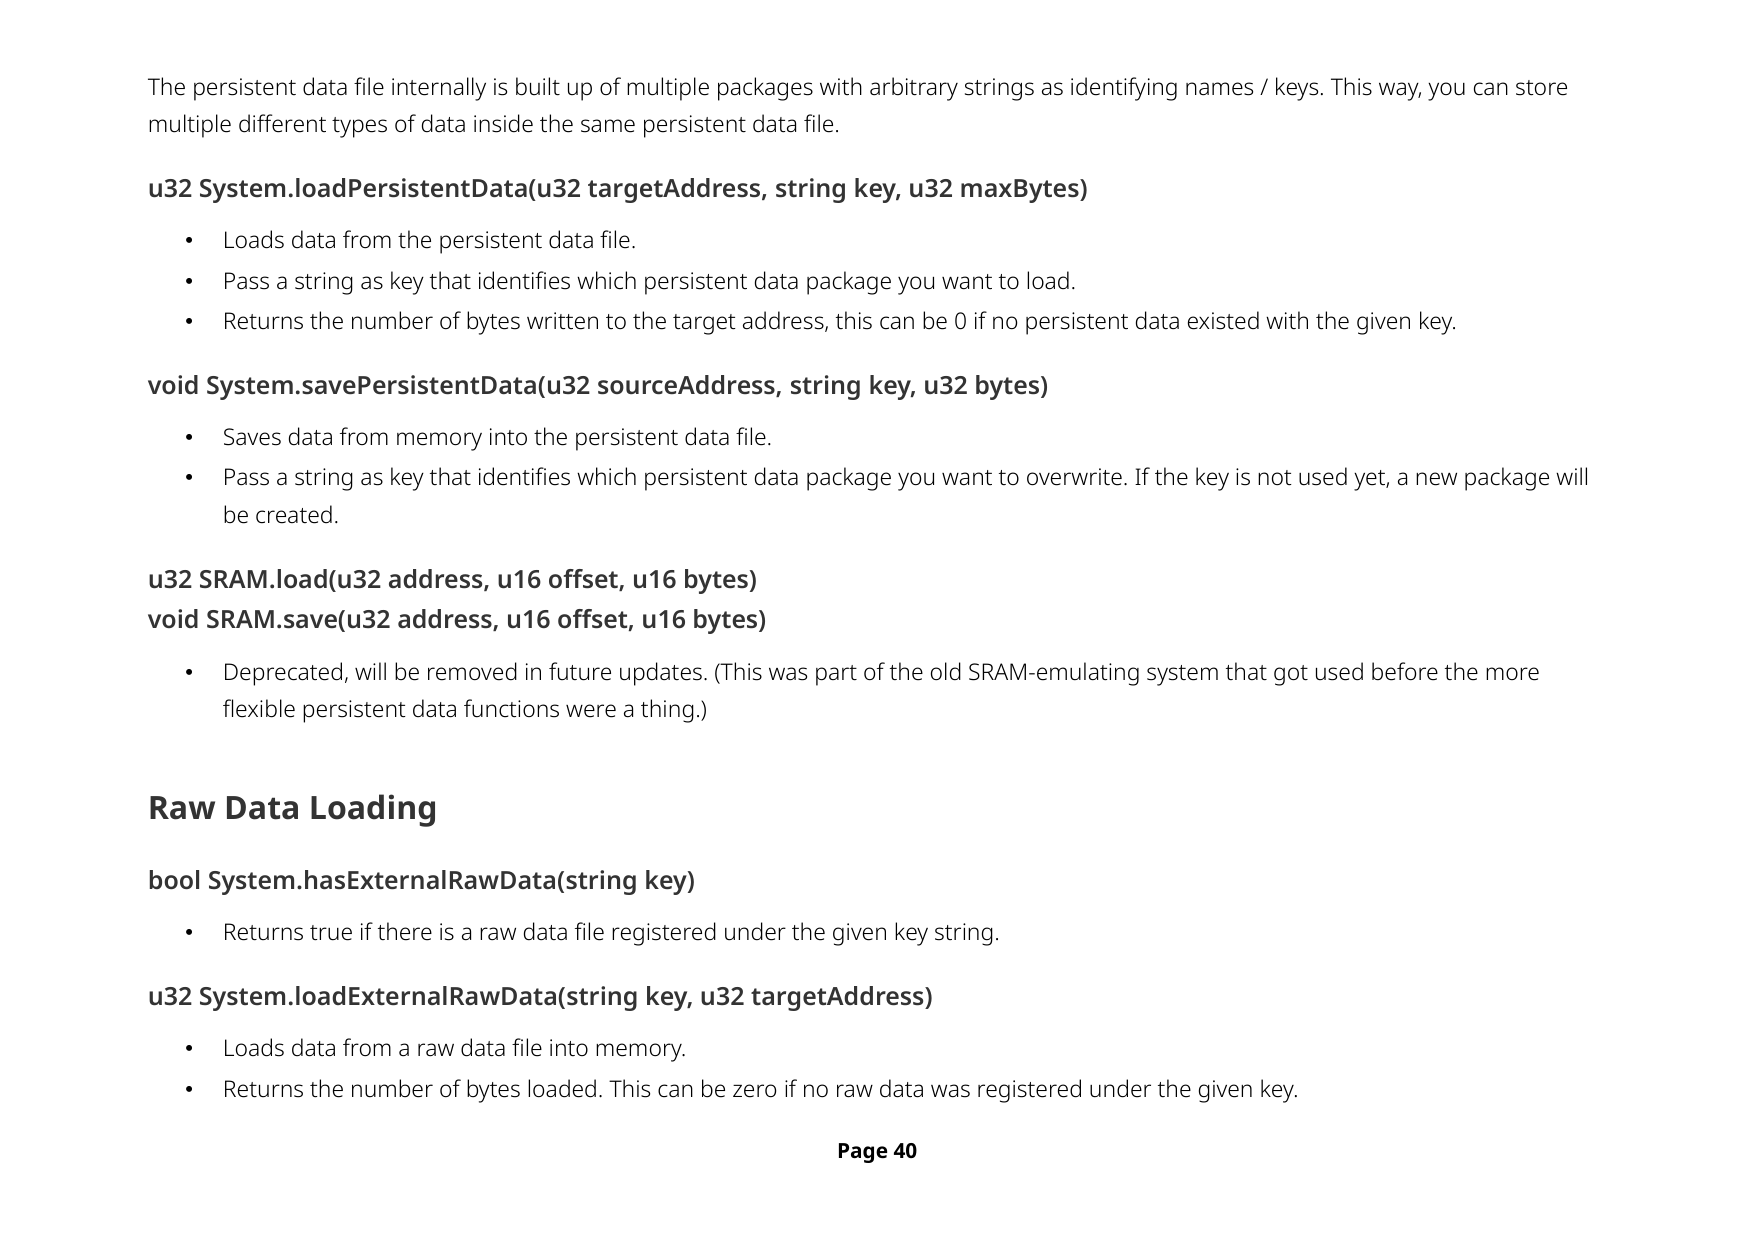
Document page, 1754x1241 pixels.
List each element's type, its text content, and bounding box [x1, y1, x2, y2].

subtitle void System.savePersistentData(u32 sourceAddress, string key, u32 bytes) [148, 367, 1606, 402]
list Loads data from the persistent data file. [185, 224, 1606, 255]
subtitle u32 System.loadExternalRawData(string key, u32 targetAddress) [148, 979, 1606, 1013]
list Loads data from a raw data file into memory. [185, 1032, 1606, 1063]
list Returns the number of bytes loaded. This can be zero if no raw data was registered under the given key. [185, 1072, 1606, 1104]
subtitle u32 System.loadPersistentData(u32 targetAddress, string key, u32 maxBytes) [148, 171, 1606, 205]
list Returns the number of bytes written to the target address, this can be 0 if no persistent data existed with the given key. [185, 305, 1606, 336]
list Saves data from memory into the persistent data file. [185, 421, 1606, 452]
subtitle Raw Data Loading [148, 785, 1606, 829]
subtitle bool System.hasExternalRawData(string key) [148, 863, 1606, 897]
list Pass a string as key that identifies which persistent data package you want to load. [185, 264, 1606, 296]
list Pass a string as key that identifies which persistent data package you want to overwrite. If the key is not used yet, a new package will be created. [185, 461, 1606, 530]
subtitle u32 SRAM.load(u32 address, u16 offset, u16 bytes) void SRAM.save(u32 address, u16 offset, u16 bytes) [148, 561, 1606, 636]
list Deprecated, will be removed in future updates. (This was part of the old SRAM-emulating system that got used before the more flexible persistent data functions were a thing.) [185, 655, 1606, 724]
text The persistent data file internally is built up of multiple packages with arbitrary strings as identifying names / keys. This way, you can store multiple different types of data inside the same persistent data file. [148, 71, 1606, 139]
list Returns true if there is a raw data file registered under the given key string. [185, 916, 1606, 947]
